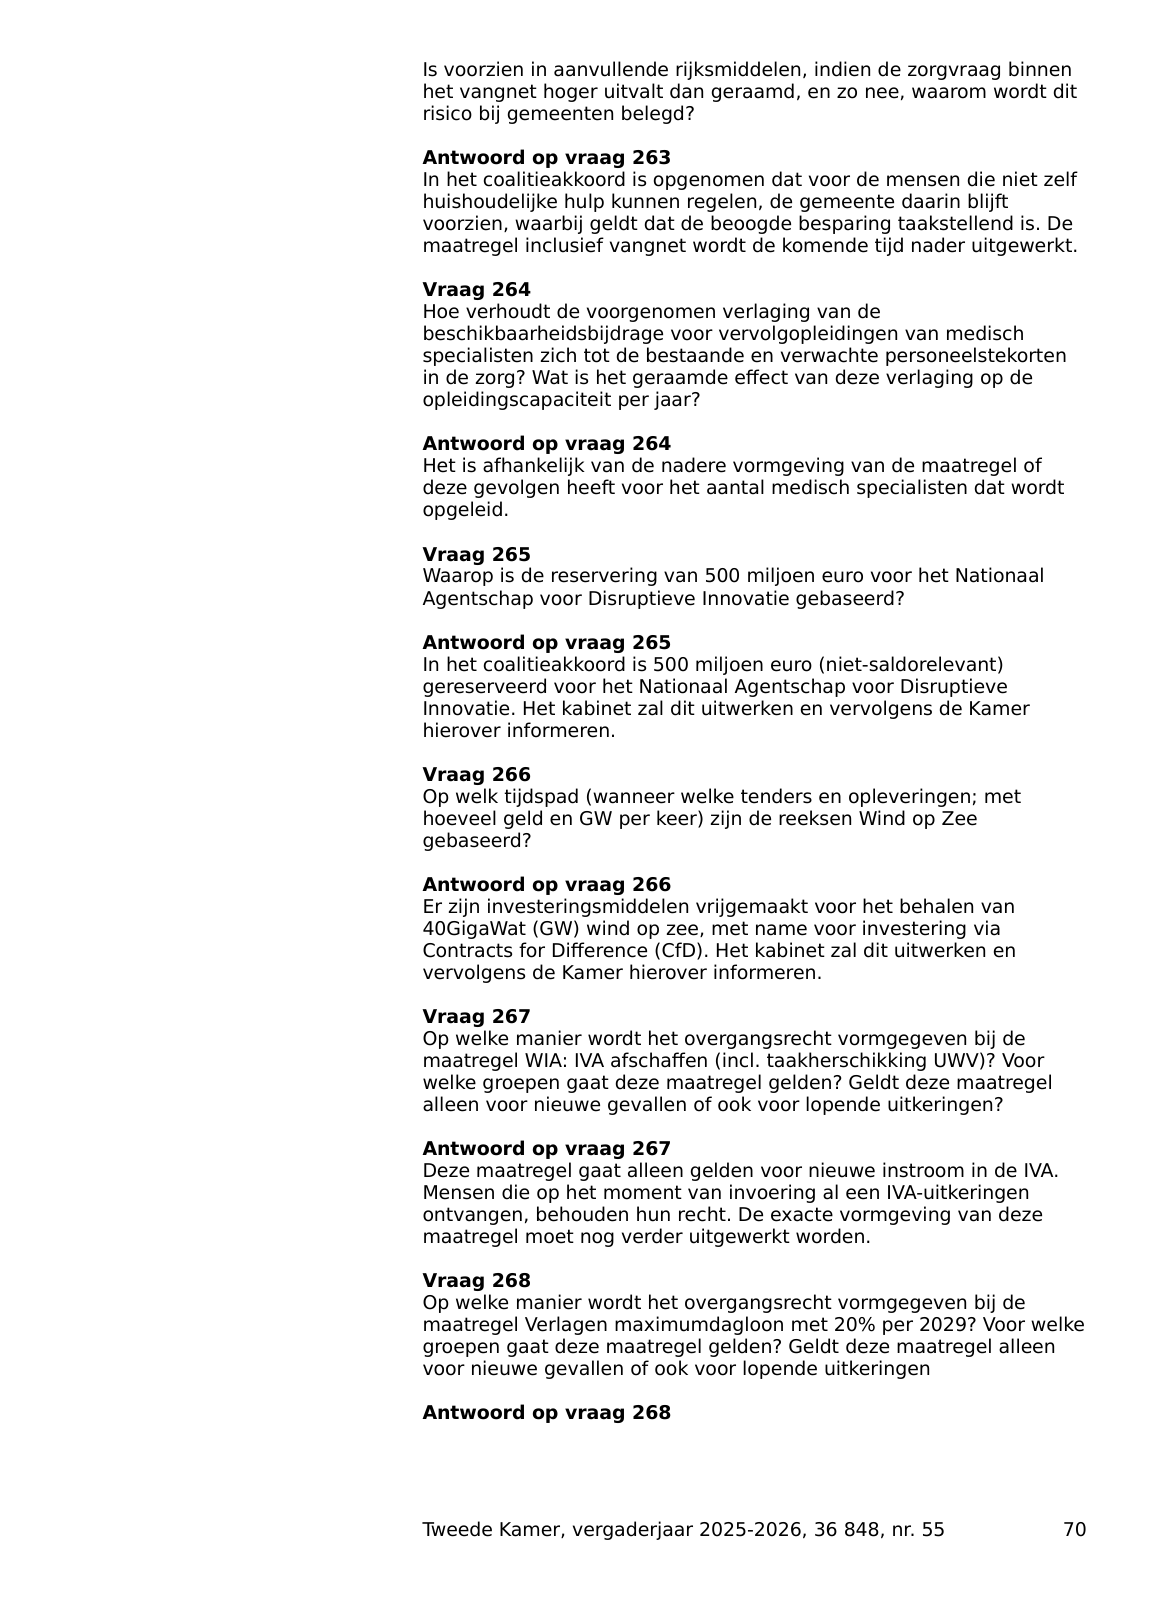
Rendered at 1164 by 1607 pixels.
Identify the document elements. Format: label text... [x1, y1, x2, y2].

text Op welke manier wordt het overgangsrecht vormgegeven bij de maatregel WIA: IVA afschaffen (incl. taakherschikking UWV)? Voor welke groepen gaat deze maatregel gelden? Geldt deze maatregel alleen voor nieuwe gevallen of ook voor lopende uitkeringen? [422, 1028, 1087, 1116]
text Vraag 267 [422, 1006, 1087, 1028]
text Antwoord op vraag 265 [422, 632, 1087, 653]
text Op welk tijdspad (wanneer welke tenders en opleveringen; met hoeveel geld en GW per keer) zijn de reeksen Wind op Zee gebaseerd? [422, 786, 1087, 852]
text Deze maatregel gaat alleen gelden voor nieuwe instroom in de IVA. Mensen die op het moment van invoering al een IVA-uitkeringen ontvangen, behouden hun recht. De exacte vormgeving van deze maatregel moet nog verder uitgewerkt worden. [422, 1160, 1087, 1248]
text Antwoord op vraag 268 [422, 1402, 1087, 1424]
text Antwoord op vraag 267 [422, 1138, 1087, 1160]
text Het is afhankelijk van de nadere vormgeving van de maatregel of deze gevolgen heeft voor het aantal medisch specialisten dat wordt opgeleid. [422, 455, 1087, 521]
text Antwoord op vraag 264 [422, 433, 1087, 455]
text Antwoord op vraag 266 [422, 874, 1087, 896]
text Waarop is de reservering van 500 miljoen euro voor het Nationaal Agentschap voor Disruptieve Innovatie gebaseerd? [422, 565, 1087, 609]
text Is voorzien in aanvullende rijksmiddelen, indien de zorgvraag binnen het vangnet hoger uitvalt dan geraamd, en zo nee, waarom wordt dit risico bij gemeenten belegd? [422, 59, 1087, 125]
text In het coalitieakkoord is opgenomen dat voor de mensen die niet zelf huishoudelijke hulp kunnen regelen, de gemeente daarin blijft voorzien, waarbij geldt dat de beoogde besparing taakstellend is. De maatregel inclusief vangnet wordt de komende tijd nader uitgewerkt. [422, 169, 1087, 257]
text Vraag 265 [422, 543, 1087, 565]
text Vraag 264 [422, 279, 1087, 301]
text Op welke manier wordt het overgangsrecht vormgegeven bij de maatregel Verlagen maximumdagloon met 20% per 2029? Voor welke groepen gaat deze maatregel gelden? Geldt deze maatregel alleen voor nieuwe gevallen of ook voor lopende uitkeringen [422, 1292, 1087, 1380]
text Antwoord op vraag 263 [422, 147, 1087, 169]
text Hoe verhoudt de voorgenomen verlaging van de beschikbaarheidsbijdrage voor vervolgopleidingen van medisch specialisten zich tot de bestaande en verwachte personeelstekorten in de zorg? Wat is het geraamde effect van deze verlaging op de opleidingscapaciteit per jaar? [422, 301, 1087, 411]
text Vraag 268 [422, 1270, 1087, 1292]
text Vraag 266 [422, 764, 1087, 786]
text In het coalitieakkoord is 500 miljoen euro (niet-saldorelevant) gereserveerd voor het Nationaal Agentschap voor Disruptieve Innovatie. Het kabinet zal dit uitwerken en vervolgens de Kamer hierover informeren. [422, 653, 1087, 741]
text Er zijn investeringsmiddelen vrijgemaakt voor het behalen van 40GigaWat (GW) wind op zee, met name voor investering via Contracts for Difference (CfD). Het kabinet zal dit uitwerken en vervolgens de Kamer hierover informeren. [422, 896, 1087, 984]
